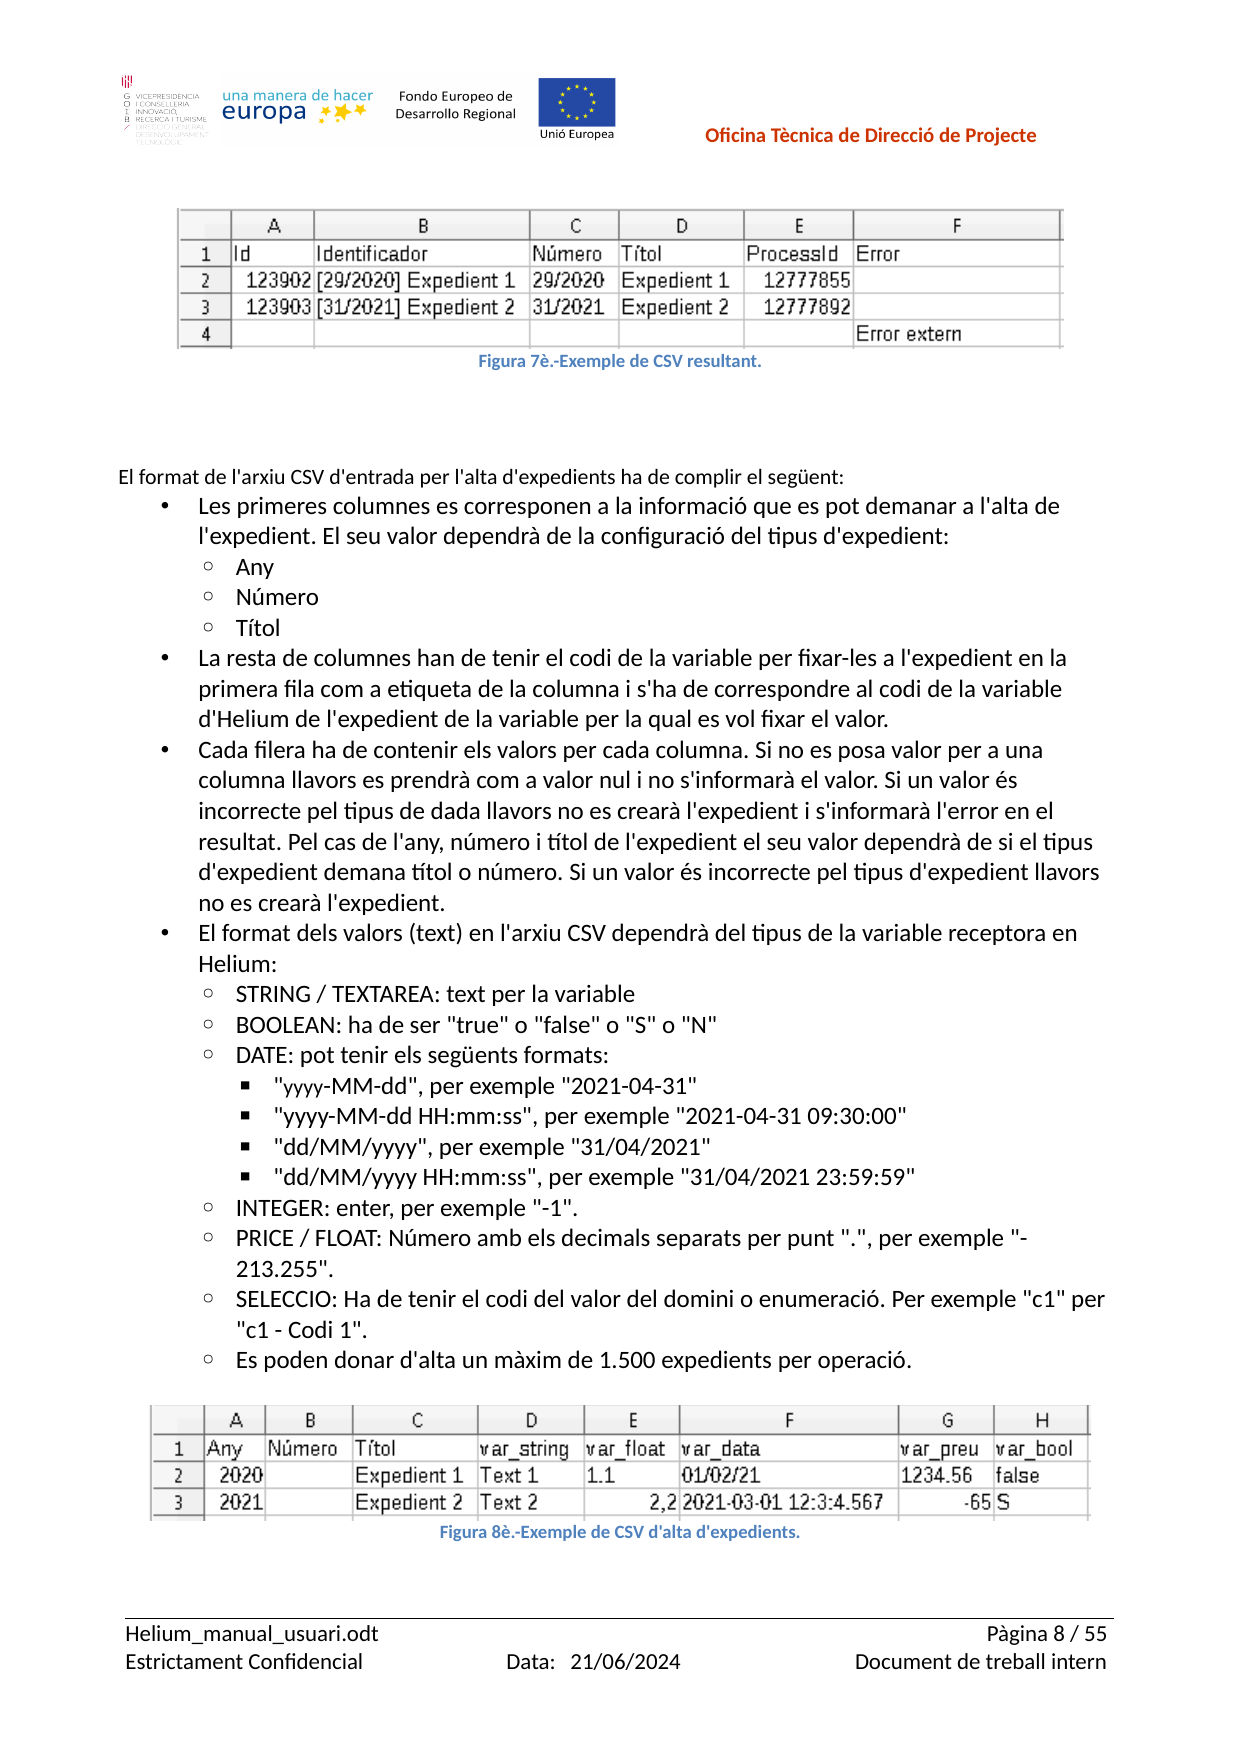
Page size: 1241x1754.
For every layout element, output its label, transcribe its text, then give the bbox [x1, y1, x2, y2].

text Figura 8è.-Exemple de CSV d'alta d'expedients. [118, 1521, 1122, 1543]
text Figura 7è.-Exemple de CSV resultant. [118, 349, 1122, 372]
list DATE: pot tenir els següents formats: [198, 1039, 1122, 1070]
list STRING / TEXTAREA: text per la variable [198, 978, 1122, 1009]
list "yyyy-MM-dd", per exemple "2021-04-31" [236, 1070, 1122, 1100]
list BOOLEAN: ha de ser "true" o "false" o "S" o "N" [198, 1009, 1122, 1039]
list "dd/MM/yyyy", per exemple "31/04/2021" [236, 1131, 1122, 1161]
list "dd/MM/yyyy HH:mm:ss", per exemple "31/04/2021 23:59:59" [236, 1161, 1122, 1192]
list SELECCIO: Ha de tenir el codi del valor del domini o enumeració. Per exemple "c1" per "c1 - Codi 1". [198, 1283, 1122, 1344]
list Any [198, 551, 1122, 582]
list "yyyy-MM-dd HH:mm:ss", per exemple "2021-04-31 09:30:00" [236, 1100, 1122, 1131]
list La resta de columnes han de tenir el codi de la variable per fixar-les a l'expedient en la primera fila com a etiqueta de la columna i s'ha de correspondre al codi de la variable d'Helium de l'expedient de la variable per la qual es vol fixar el valor. [161, 643, 1122, 734]
list Cada filera ha de contenir els valors per cada columna. Si no es posa valor per a una columna llavors es prendrà com a valor nul i no s'informarà el valor. Si un valor és incorrecte pel tipus de dada llavors no es crearà l'expedient i s'informarà l'error en el resultat. Pel cas de l'any, número i títol de l'expedient el seu valor dependrà de si el tipus d'expedient demana títol o número. Si un valor és incorrecte pel tipus d'expedient llavors no es crearà l'expedient. [161, 734, 1122, 917]
list INTEGER: enter, per exemple "-1". [198, 1192, 1122, 1222]
picture [176, 208, 1064, 349]
picture [149, 1405, 1092, 1521]
list El format dels valors (text) en l'arxiu CSV dependrà del tipus de la variable receptora en Helium: [161, 917, 1122, 978]
picture [219, 73, 621, 147]
picture [118, 73, 213, 147]
list Número [198, 582, 1122, 612]
text El format de l'arxiu CSV d'entrada per l'alta d'expedients ha de complir el següent: [118, 463, 1122, 490]
list Títol [198, 612, 1122, 643]
list Les primeres columnes es corresponen a la informació que es pot demanar a l'alta de l'expedient. El seu valor dependrà de la configuració del tipus d'expedient: [161, 490, 1122, 551]
list Es poden donar d'alta un màxim de 1.500 expedients per operació. [198, 1344, 1122, 1375]
list PRICE / FLOAT: Número amb els decimals separats per punt ".", per exemple "-213.255". [198, 1222, 1122, 1283]
